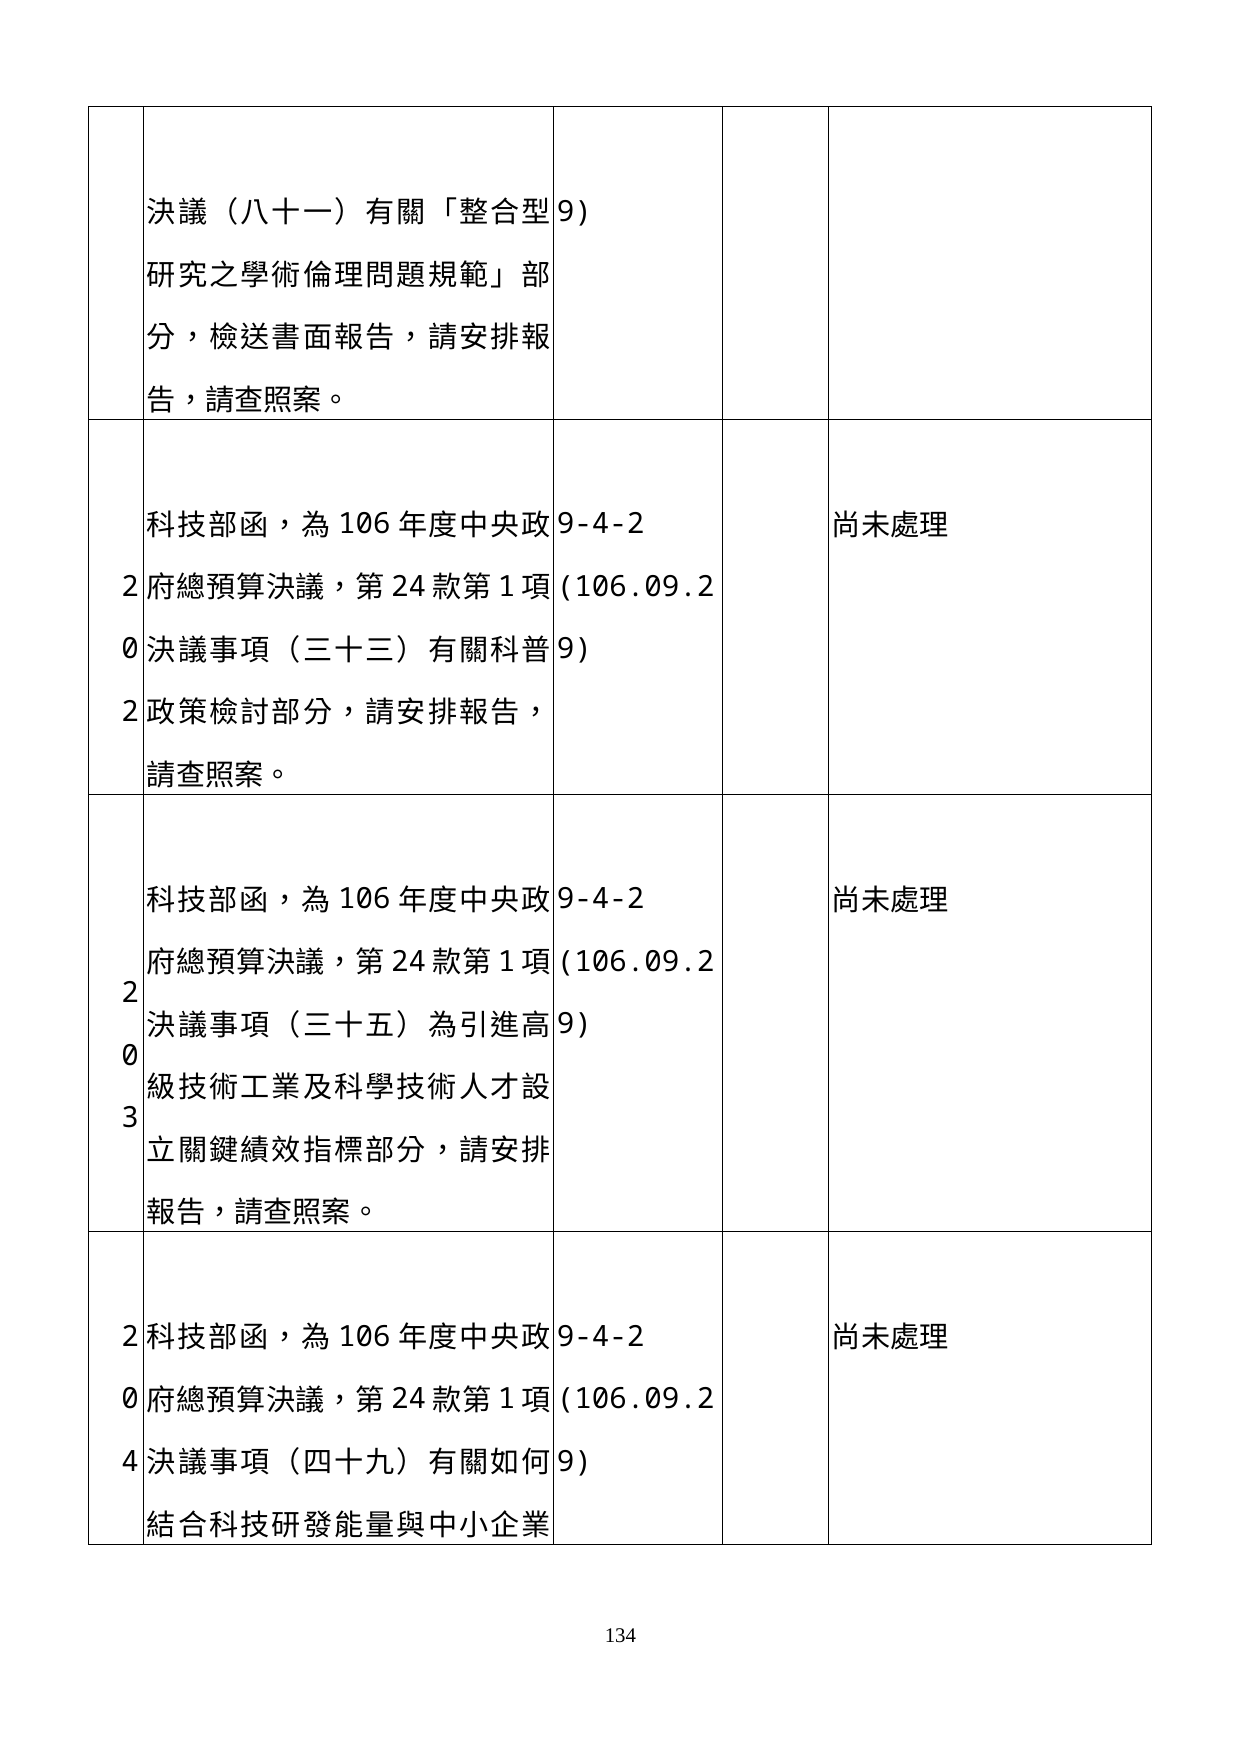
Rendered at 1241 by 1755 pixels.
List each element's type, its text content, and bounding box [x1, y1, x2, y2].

table_cell [89, 107, 143, 418]
table_cell [723, 1232, 828, 1543]
table_cell 9-4-2 (106.09.29) [554, 420, 722, 793]
table_cell 尚未處理 [829, 1232, 1151, 1543]
table_cell 9) [554, 107, 722, 418]
table_cell [723, 795, 828, 1231]
table_cell 9-4-2 (106.09.29) [554, 795, 722, 1231]
table_cell [89, 795, 143, 1231]
table_cell 決議（八十一）有關「整合型研究之學術倫理問題規範」部分，檢送書面報告，請安排報告，請查照案。 [144, 107, 553, 418]
table_cell [723, 107, 828, 418]
table_cell 科技部函，為106年度中央政府總預算決議，第24款第1項決議事項（四十九）有關如何結合科技研發能量與中小企業 [144, 1232, 553, 1543]
table_cell [723, 420, 828, 793]
table_cell 9-4-2 (106.09.29) [554, 1232, 722, 1543]
table_cell 尚未處理 [829, 795, 1151, 1231]
table_cell 科技部函，為106年度中央政府總預算決議，第24款第1項決議事項（三十三）有關科普政策檢討部分，請安排報告，請查照案。 [144, 420, 553, 793]
table_cell [89, 1232, 143, 1543]
table_cell [829, 107, 1151, 418]
table_cell 科技部函，為106年度中央政府總預算決議，第24款第1項決議事項（三十五）為引進高級技術工業及科學技術人才設立關鍵績效指標部分，請安排報告，請查照案。 [144, 795, 553, 1231]
table_cell [89, 420, 143, 793]
table_cell 尚未處理 [829, 420, 1151, 793]
